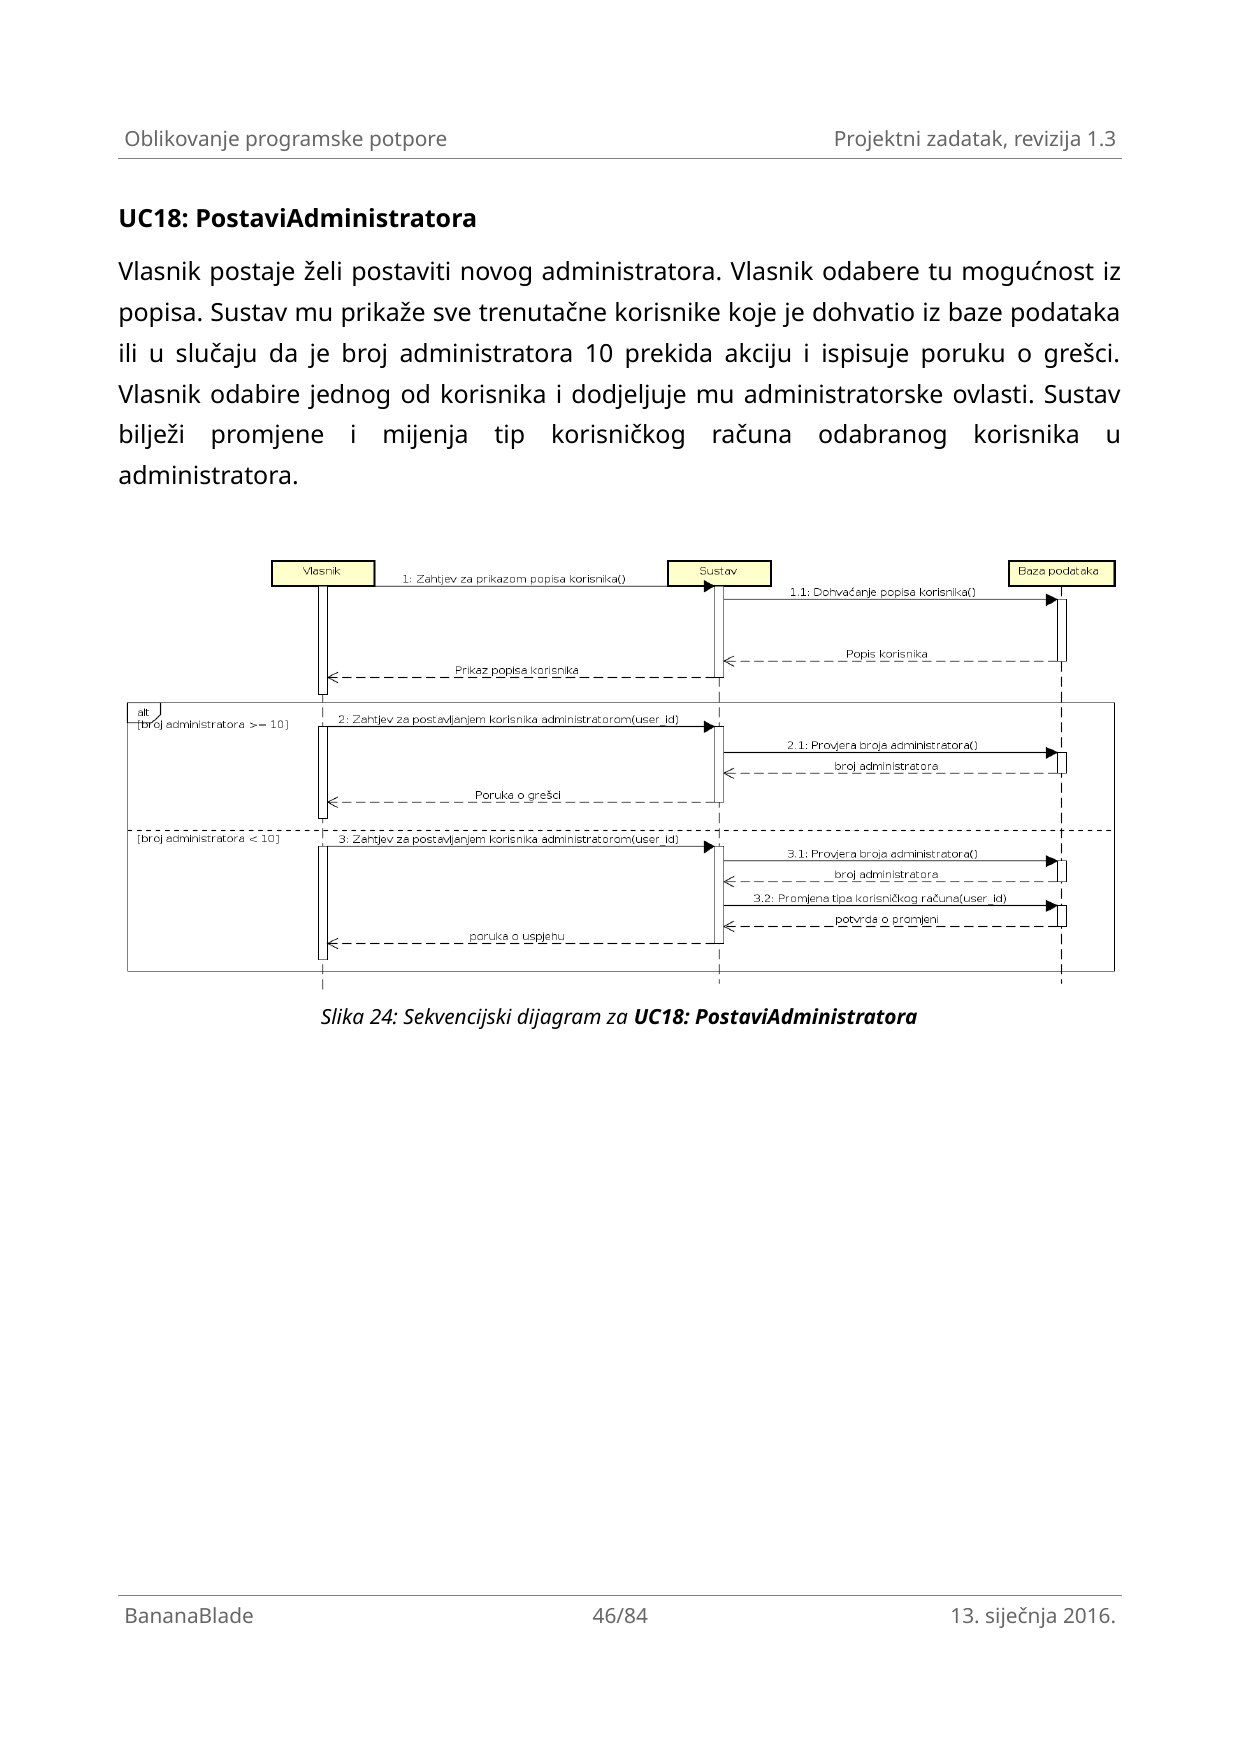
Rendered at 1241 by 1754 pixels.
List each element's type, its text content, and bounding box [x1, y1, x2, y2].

picture [118, 552, 1123, 997]
text Slika 24: Sekvencijski dijagram za UC18: PostaviAdministratora [118, 997, 1122, 1031]
subtitle UC18: PostaviAdministratora [118, 201, 1122, 234]
text Vlasnik postaje želi postaviti novog administratora. Vlasnik odabere tu mogućnost iz popisa. Sustav mu prikaže sve trenutačne korisnike koje je dohvatio iz baze podataka ili u slučaju da je broj administratora 10 prekida akciju i ispisuje poruku o grešci. Vlasnik odabire jednog od korisnika i dodjeljuje mu administratorske ovlasti. Sustav bilježi promjene i mijenja tip korisničkog računa odabranog korisnika u administratora. [118, 254, 1122, 492]
